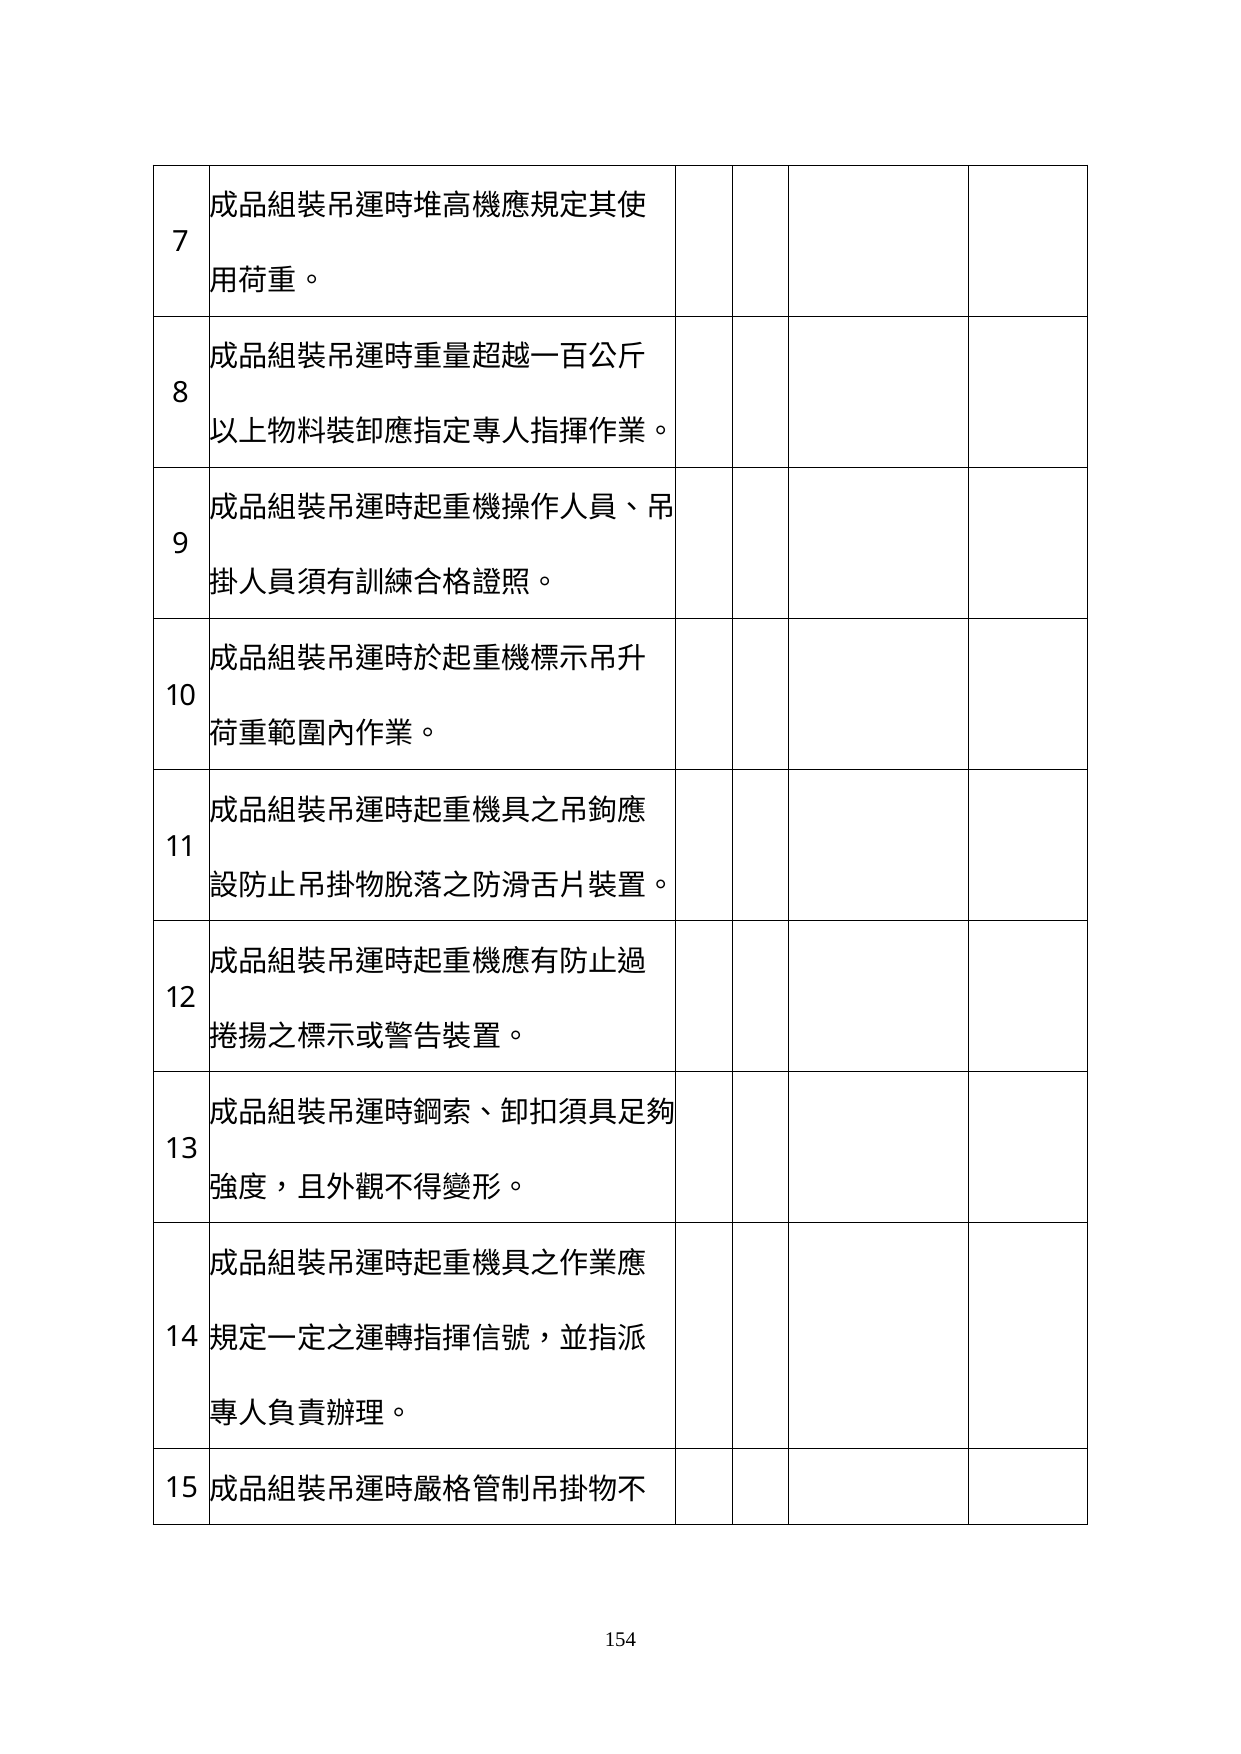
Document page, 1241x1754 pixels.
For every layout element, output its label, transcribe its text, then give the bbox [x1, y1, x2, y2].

table_cell [969, 1223, 1087, 1448]
table_cell [733, 166, 788, 316]
table_cell 12 [154, 921, 209, 1071]
table_cell 成品組裝吊運時起重機操作人員、吊掛人員須有訓練合格證照。 [210, 468, 675, 618]
table_cell 成品組裝吊運時於起重機標示吊升荷重範圍內作業。 [210, 619, 675, 769]
table_cell [676, 1072, 732, 1222]
table_cell [733, 1223, 788, 1448]
table_cell 15 [154, 1449, 209, 1524]
table_cell [676, 921, 732, 1071]
table_cell [969, 1072, 1087, 1222]
table_cell [969, 1449, 1087, 1524]
table_cell [676, 468, 732, 618]
table_cell [733, 1072, 788, 1222]
table_cell 10 [154, 619, 209, 769]
table_cell [789, 619, 968, 769]
table_cell [789, 317, 968, 467]
table_cell 成品組裝吊運時起重機具之吊鉤應設防止吊掛物脫落之防滑舌片裝置。 [210, 770, 675, 920]
table_cell [789, 468, 968, 618]
table_cell [733, 1449, 788, 1524]
table_cell [733, 468, 788, 618]
table_cell [789, 1072, 968, 1222]
table_cell [789, 921, 968, 1071]
table_cell [969, 468, 1087, 618]
table_cell [789, 770, 968, 920]
table_cell [789, 1223, 968, 1448]
table_cell 成品組裝吊運時堆高機應規定其使用荷重。 [210, 166, 675, 316]
table_cell [676, 166, 732, 316]
table_cell 成品組裝吊運時重量超越一百公斤以上物料裝卸應指定專人指揮作業。 [210, 317, 675, 467]
table_cell [676, 1223, 732, 1448]
table_cell [733, 619, 788, 769]
table_cell [733, 317, 788, 467]
table_cell [969, 619, 1087, 769]
table_cell 14 [154, 1223, 209, 1448]
table_cell 9 [154, 468, 209, 618]
table_cell 8 [154, 317, 209, 467]
table_cell [676, 770, 732, 920]
table_cell [969, 317, 1087, 467]
table_cell [676, 619, 732, 769]
table_cell 7 [154, 166, 209, 316]
table_cell 13 [154, 1072, 209, 1222]
table_cell [789, 1449, 968, 1524]
table_cell 成品組裝吊運時鋼索、卸扣須具足夠強度，且外觀不得變形。 [210, 1072, 675, 1222]
table_cell 成品組裝吊運時起重機應有防止過捲揚之標示或警告裝置。 [210, 921, 675, 1071]
table_cell 成品組裝吊運時起重機具之作業應規定一定之運轉指揮信號，並指派專人負責辦理。 [210, 1223, 675, 1448]
table_cell [676, 1449, 732, 1524]
table_cell [733, 921, 788, 1071]
table_cell [969, 921, 1087, 1071]
table_cell [676, 317, 732, 467]
table_cell 11 [154, 770, 209, 920]
table_cell [969, 770, 1087, 920]
table_cell [789, 166, 968, 316]
table_cell [733, 770, 788, 920]
table_cell 成品組裝吊運時嚴格管制吊掛物不 [210, 1449, 675, 1524]
table_cell [969, 166, 1087, 316]
